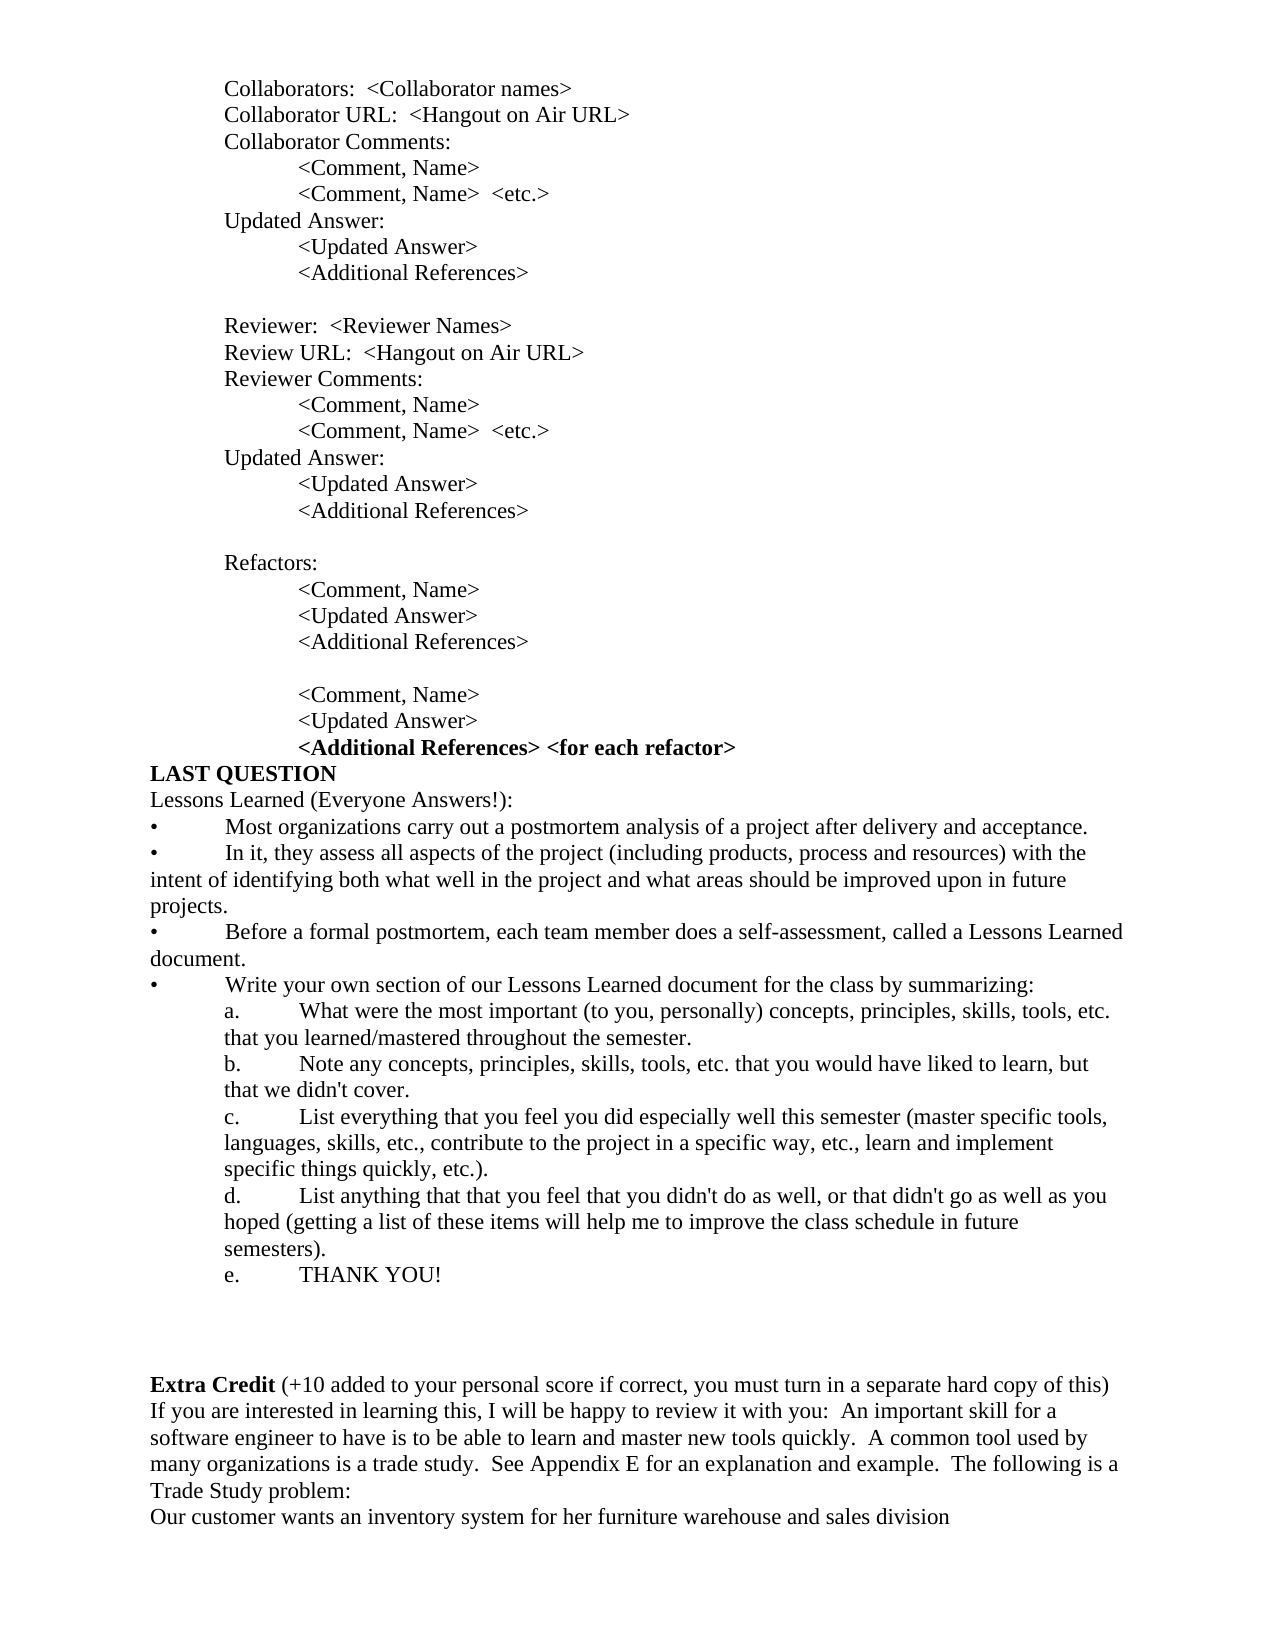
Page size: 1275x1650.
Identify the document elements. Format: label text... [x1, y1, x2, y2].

text Updated Answer: [224, 444, 1125, 470]
text Collaborator Comments: [224, 128, 1125, 154]
text Refactors: [224, 549, 1125, 576]
text LAST QUESTION [150, 760, 1125, 787]
text <Comment, Name> [298, 391, 1125, 418]
text • Before a formal postmortem, each team member does a self-assessment, called a Lessons Learned document. [150, 918, 1125, 971]
text a. What were the most important (to you, personally) concepts, principles, skills, tools, etc. that you learned/mastered throughout the semester. [224, 997, 1125, 1050]
text Collaborators: <Collaborator names> [224, 75, 1125, 101]
text d. List anything that that you feel that you didn't do as well, or that didn't go as well as you hoped (getting a list of these items will help me to improve the class schedule in future semesters). [224, 1182, 1125, 1261]
text Lessons Learned (Everyone Answers!): [150, 787, 1125, 813]
text • In it, they assess all aspects of the project (including products, process and resources) with the intent of identifying both what well in the project and what areas should be improved upon in future projects. [150, 839, 1125, 918]
text <Updated Answer> [298, 602, 1125, 628]
text Our customer wants an inventory system for her furniture warehouse and sales division [150, 1503, 1125, 1529]
text <Updated Answer> [298, 707, 1125, 734]
text Reviewer: <Reviewer Names> [224, 312, 1125, 338]
text b. Note any concepts, principles, skills, tools, etc. that you would have liked to learn, but that we didn't cover. [224, 1050, 1125, 1103]
text Reviewer Comments: [224, 365, 1125, 391]
text <Updated Answer> [298, 233, 1125, 259]
text Extra Credit (+10 added to your personal score if correct, you must turn in a separate hard copy of this) If you are interested in learning this, I will be happy to review it with you: An important skill for a software engineer to have is to be able to learn and master new tools quickly. A common tool used by many organizations is a trade study. See Appendix E for an explanation and example. The following is a Trade Study problem: [150, 1371, 1125, 1503]
text <Additional References> [298, 628, 1125, 655]
text • Most organizations carry out a postmortem analysis of a project after delivery and acceptance. [150, 813, 1125, 839]
text <Additional References> [298, 259, 1125, 286]
text • Write your own section of our Lessons Learned document for the class by summarizing: [150, 971, 1125, 997]
text <Comment, Name> <etc.> [298, 418, 1125, 444]
text <Updated Answer> [298, 470, 1125, 497]
text <Additional References> [298, 497, 1125, 523]
text Collaborator URL: <Hangout on Air URL> [224, 101, 1125, 128]
text <Additional References> <for each refactor> [298, 734, 1125, 760]
text Updated Answer: [224, 207, 1125, 233]
text <Comment, Name> <Comment, Name> <etc.> [298, 154, 1125, 207]
text <Comment, Name> [298, 681, 1125, 707]
text Review URL: <Hangout on Air URL> [224, 338, 1125, 365]
text c. List everything that you feel you did especially well this semester (master specific tools, languages, skills, etc., contribute to the project in a specific way, etc., learn and implement specific things quickly, etc.). [224, 1103, 1125, 1182]
text <Comment, Name> [298, 576, 1125, 602]
text e. THANK YOU! [224, 1261, 1125, 1287]
